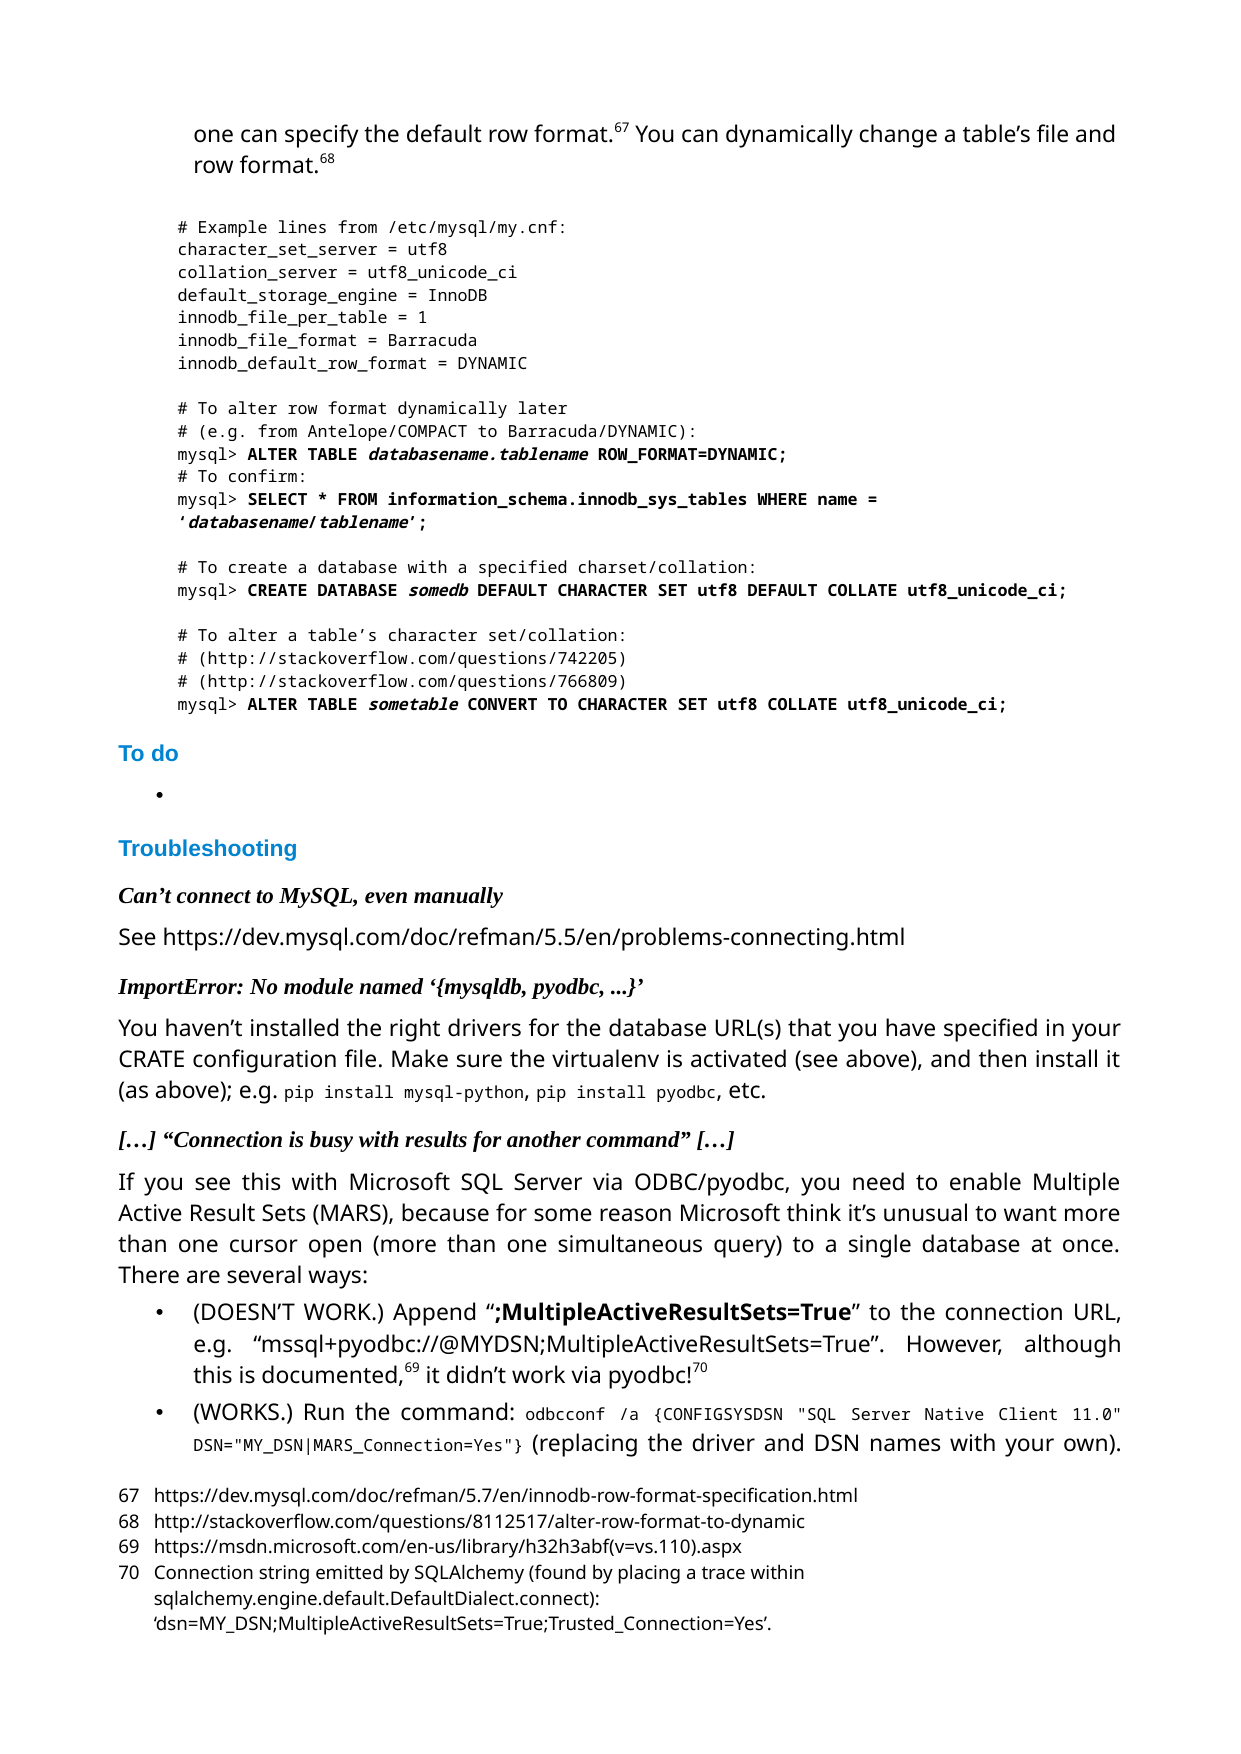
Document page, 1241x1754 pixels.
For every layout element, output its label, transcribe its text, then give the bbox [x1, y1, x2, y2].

list http://stackoverflow.com/questions/8112517/alter-row-format-to-dynamic [118, 1508, 1122, 1534]
subtitle Can’t connect to MySQL, even manually [118, 882, 1122, 908]
text innodb_file_per_table = 1 [177, 306, 1122, 329]
text # To confirm: [177, 465, 1122, 488]
list (DOESN’T WORK.) Append “;MultipleActiveResultSets=True” to the connection URL, e.g. “mssql+pyodbc://@MYDSN;MultipleActiveResultSets=True”. However, although this is documented, it didn’t work via pyodbc! [156, 1296, 1122, 1390]
text # (e.g. from Antelope/COMPACT to Barracuda/DYNAMIC): [177, 420, 1122, 442]
text # (http://stackoverflow.com/questions/742205) [177, 647, 1122, 669]
list https://msdn.microsoft.com/en-us/library/h32h3abf(v=vs.110).aspx [118, 1534, 1122, 1559]
subtitle […] “Connection is busy with results for another command” […] [118, 1127, 1122, 1153]
list (WORKS.) Run the command: odbcconf /a {CONFIGSYSDSN "SQL Server Native Client 11.0" DSN="MY_DSN|MARS_Connection=Yes"} (replacing the driver and DSN names with your own). [156, 1396, 1122, 1458]
list https://dev.mysql.com/doc/refman/5.7/en/innodb-row-format-specification.html [118, 1483, 1122, 1508]
subtitle Troubleshooting [118, 835, 1122, 861]
list Connection string emitted by SQLAlchemy (found by placing a trace within sqlalchemy.engine.default.DefaultDialect.connect): ‘dsn=MY_DSN;MultipleActiveResultSets=True;Trusted_Connection=Yes’. [118, 1559, 1122, 1636]
text mysql> ALTER TABLE databasename.tablename ROW_FORMAT=DYNAMIC; [177, 442, 1122, 465]
text If you see this with Microsoft SQL Server via ODBC/pyodbc, you need to enable Multiple Active Result Sets (MARS), because for some reason Microsoft think it’s unusual to want more than one cursor open (more than one simultaneous query) to a single database at once. There are several ways: [118, 1165, 1122, 1290]
text # To alter row format dynamically later [177, 397, 1122, 420]
text You haven’t installed the right drivers for the database URL(s) that you have specified in your CRATE configuration file. Make sure the virtualenv is activated (see above), and then install it (as above); e.g. pip install mysql-python, pip install pyodbc, etc. [118, 1012, 1122, 1106]
text default_storage_engine = InnoDB [177, 283, 1122, 306]
text # To alter a table’s character set/collation: [177, 624, 1122, 647]
text collation_server = utf8_unicode_ci [177, 261, 1122, 283]
text innodb_file_format = Barracuda [177, 329, 1122, 352]
text See https://dev.mysql.com/doc/refman/5.5/en/problems-connecting.html [118, 921, 1122, 952]
text mysql> SELECT * FROM information_schema.innodb_sys_tables WHERE name = ‘databasename/tablename’; [177, 488, 1122, 533]
text character_set_server = utf8 [177, 238, 1122, 261]
text # (http://stackoverflow.com/questions/766809) [177, 669, 1122, 692]
subtitle ImportError: No module named ‘{mysqldb, pyodbc, ...}’ [118, 973, 1122, 999]
list one can specify the default row format. You can dynamically change a table’s file and row format. [156, 118, 1122, 181]
subtitle To do [118, 740, 1122, 766]
text mysql> ALTER TABLE sometable CONVERT TO CHARACTER SET utf8 COLLATE utf8_unicode_ci; [177, 692, 1122, 715]
text innodb_default_row_format = DYNAMIC [177, 352, 1122, 374]
text mysql> CREATE DATABASE somedb DEFAULT CHARACTER SET utf8 DEFAULT COLLATE utf8_unicode_ci; [177, 579, 1122, 601]
text # To create a database with a specified charset/collation: [177, 556, 1122, 579]
text # Example lines from /etc/mysql/my.cnf: [177, 215, 1122, 238]
